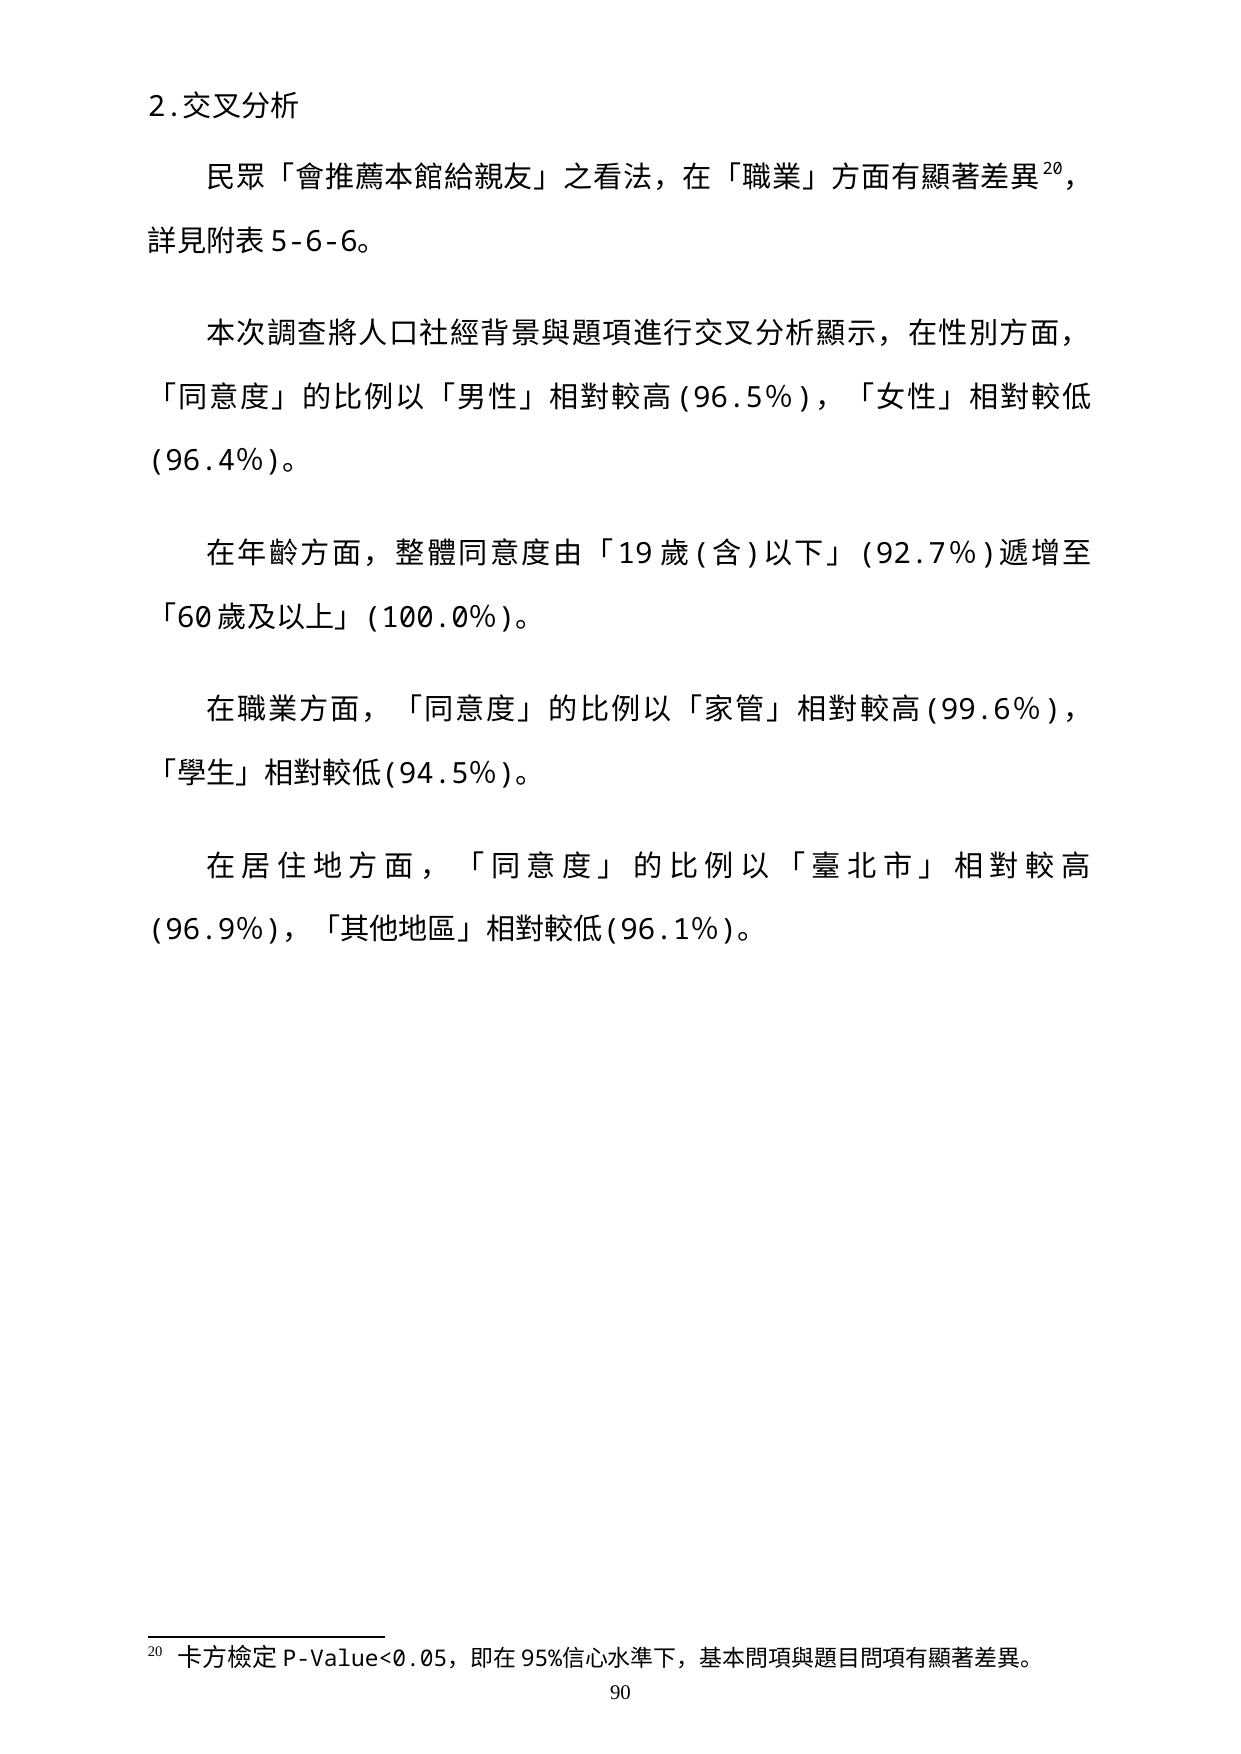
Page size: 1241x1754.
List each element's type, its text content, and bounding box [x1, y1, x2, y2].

text 民眾「會推薦本館給親友」之看法，在「職業」方面有顯著差異，詳見附表5-6-6。 [148, 154, 1092, 260]
text 本次調查將人口社經背景與題項進行交叉分析顯示，在性別方面，「同意度」的比例以「男性」相對較高(96.5％)，「女性」相對較低(96.4％)。 [148, 310, 1092, 479]
text 2.交叉分析 [148, 82, 1092, 124]
text 卡方檢定P-Value<0.05，即在95%信心水準下，基本問項與題目問項有顯著差異。 [148, 1643, 1092, 1672]
text 在年齡方面，整體同意度由「19歲(含)以下」(92.7％)遞增至「60歲及以上」(100.0％)。 [148, 530, 1092, 636]
text 在職業方面，「同意度」的比例以「家管」相對較高(99.6％)，「學生」相對較低(94.5％)。 [148, 686, 1092, 792]
text 在居住地方面，「同意度」的比例以「臺北市」相對較高(96.9％)，「其他地區」相對較低(96.1％)。 [148, 842, 1092, 948]
